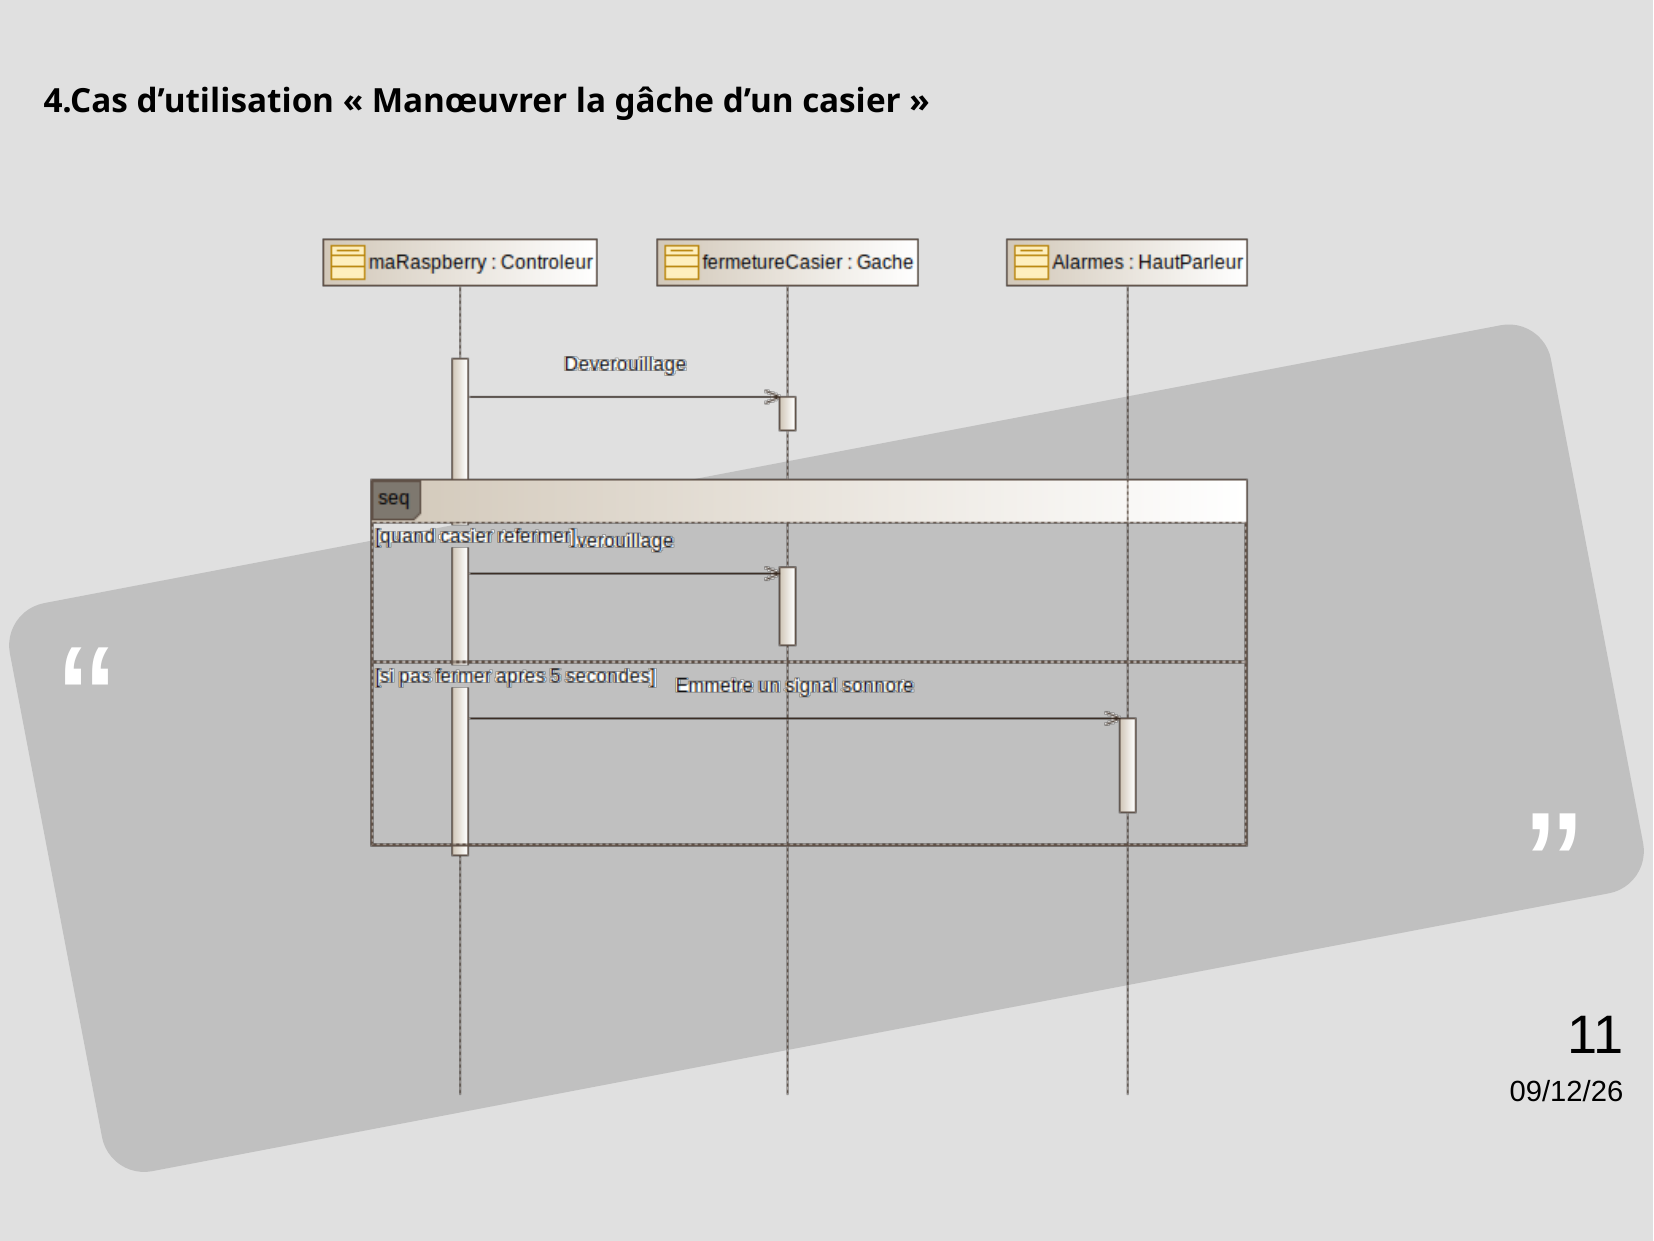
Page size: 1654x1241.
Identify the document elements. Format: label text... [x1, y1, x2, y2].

picture [307, 223, 1264, 1111]
title 4.Cas d’utilisation « Manœuvrer la gâche d’un casier » [0, 0, 1423, 204]
